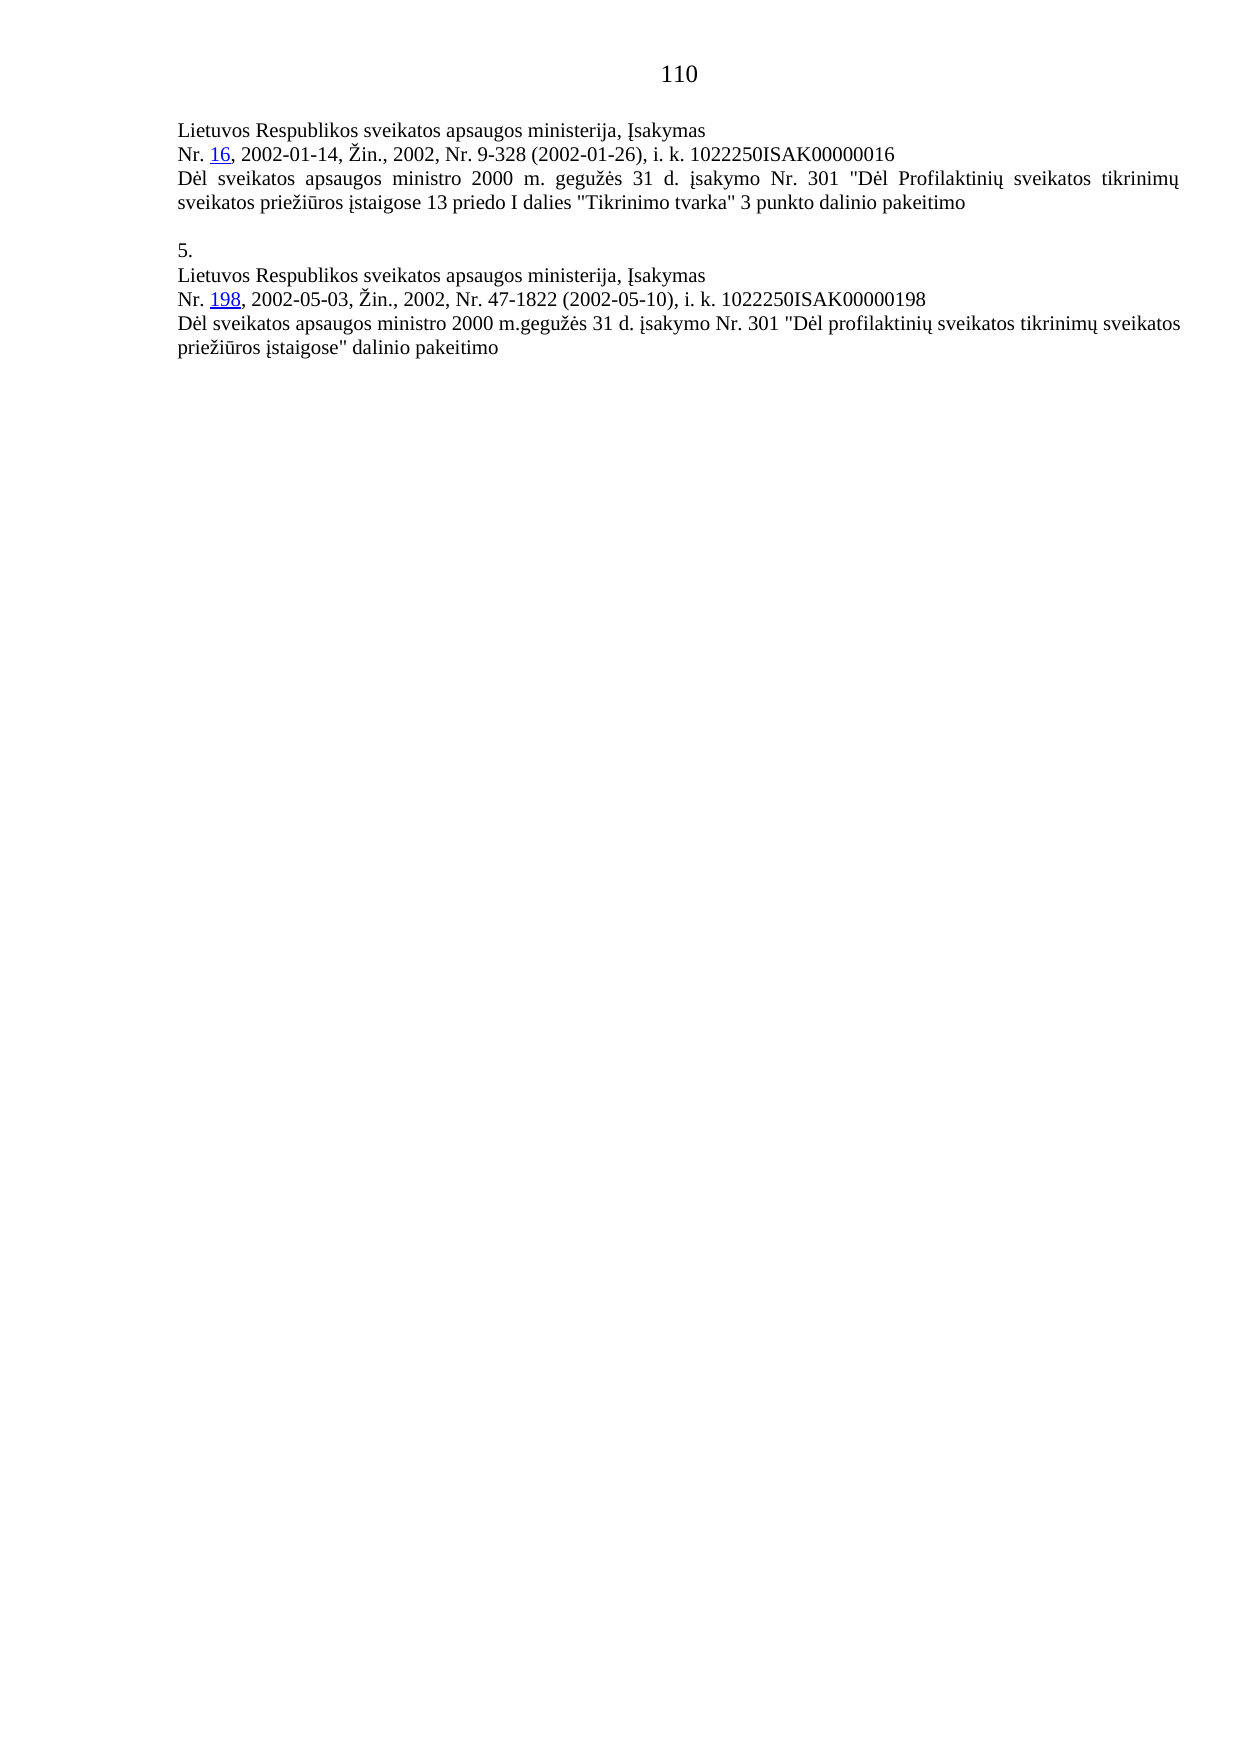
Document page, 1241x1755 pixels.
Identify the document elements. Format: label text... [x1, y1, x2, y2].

text Dėl sveikatos apsaugos ministro 2000 m.gegužės 31 d. įsakymo Nr. 301 "Dėl profilaktinių sveikatos tikrinimų sveikatos priežiūros įstaigose" dalinio pakeitimo [177, 311, 1181, 359]
text Lietuvos Respublikos sveikatos apsaugos ministerija, Įsakymas [177, 262, 1181, 287]
text Nr. 16, 2002-01-14, Žin., 2002, Nr. 9-328 (2002-01-26), i. k. 1022250ISAK00000016 [177, 142, 1181, 166]
text 5. [177, 238, 1181, 262]
text Dėl sveikatos apsaugos ministro 2000 m. gegužės 31 d. įsakymo Nr. 301 "Dėl Profilaktinių sveikatos tikrinimų sveikatos priežiūros įstaigose 13 priedo I dalies "Tikrinimo tvarka" 3 punkto dalinio pakeitimo [177, 166, 1181, 214]
text Nr. 198, 2002-05-03, Žin., 2002, Nr. 47-1822 (2002-05-10), i. k. 1022250ISAK00000198 [177, 287, 1181, 311]
text Lietuvos Respublikos sveikatos apsaugos ministerija, Įsakymas [177, 118, 1181, 142]
